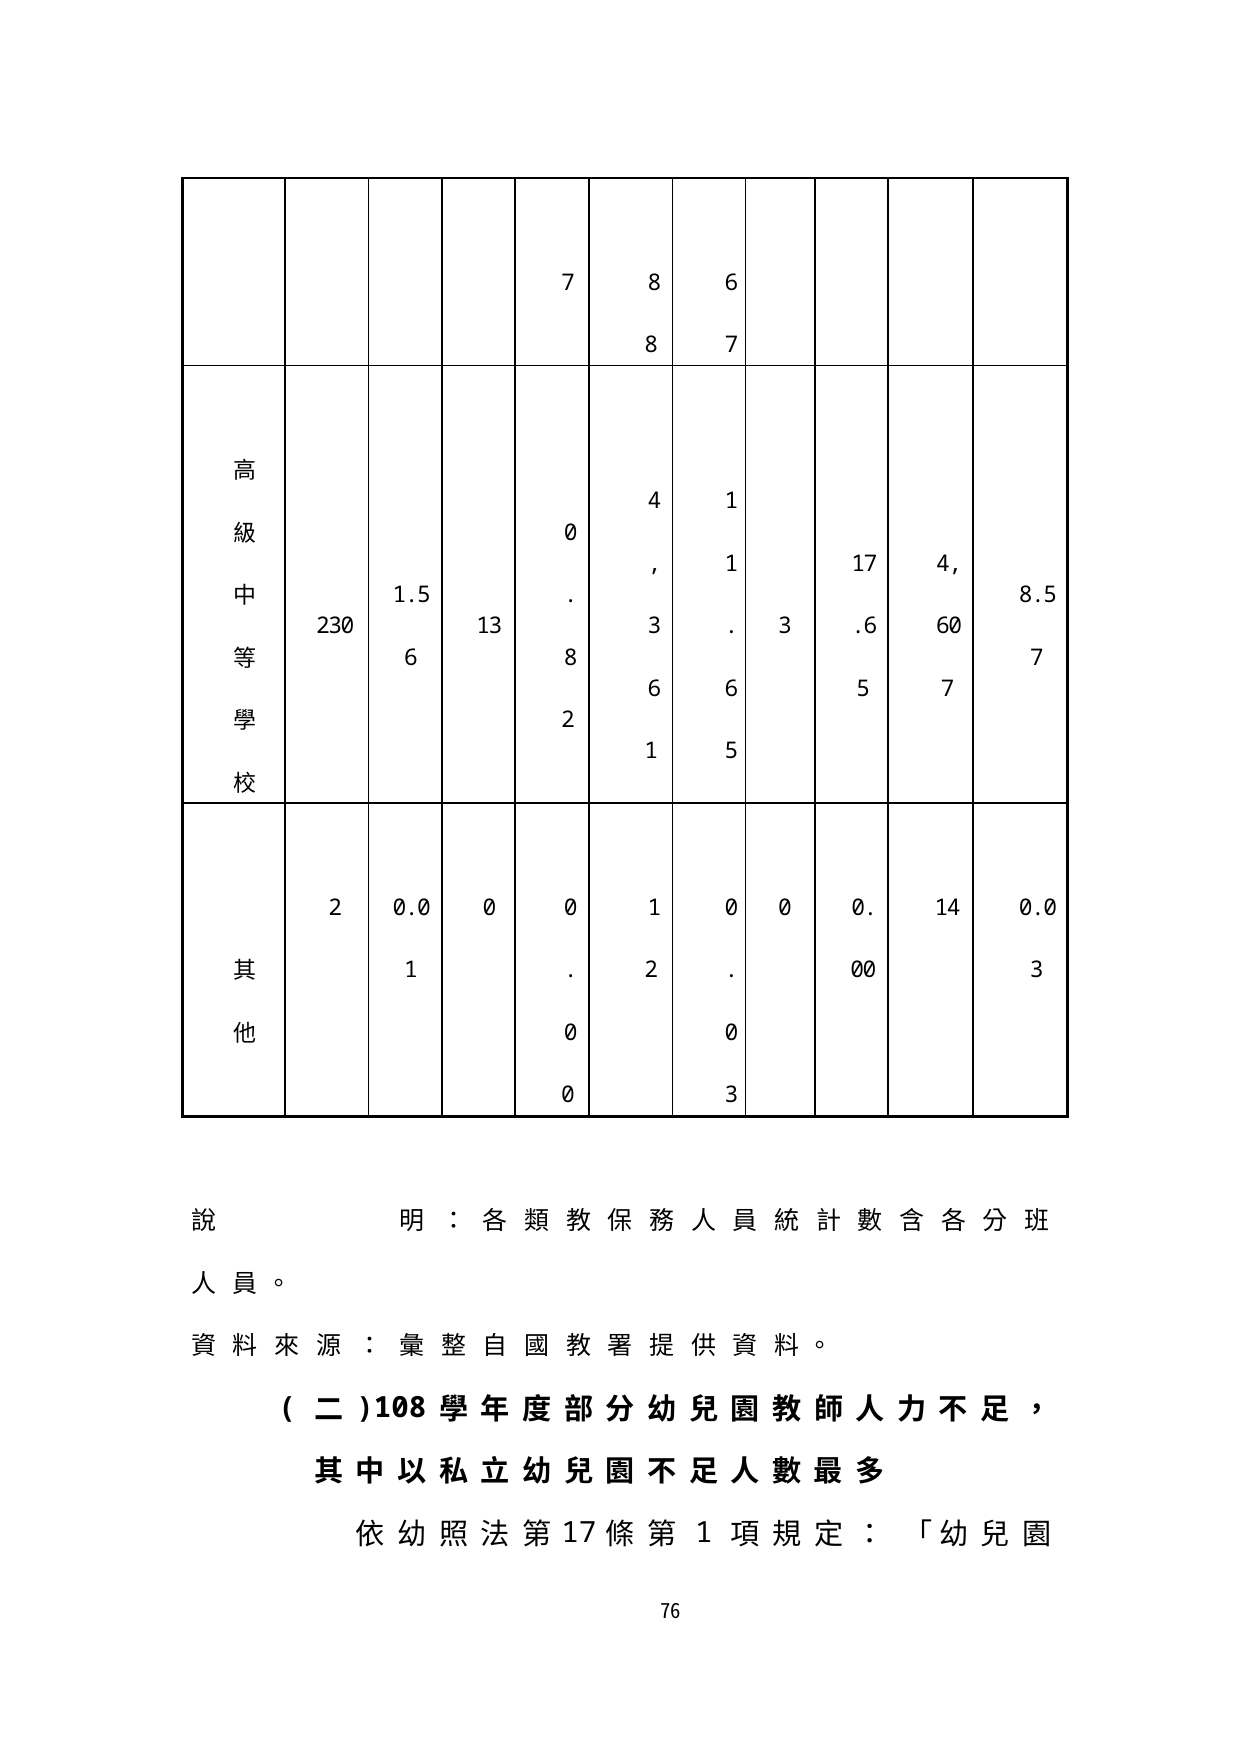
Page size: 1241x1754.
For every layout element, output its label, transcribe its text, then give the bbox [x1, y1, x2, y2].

table_cell 14 [889, 804, 972, 1115]
table_cell [369, 179, 441, 365]
table_cell 其他 [184, 804, 284, 1115]
table_cell 4,607 [889, 366, 972, 802]
table_cell 0.03 [974, 804, 1066, 1115]
text (二)108學年度部分幼兒園教師人力不足，其中以私立幼兒園不足人數最多 [242, 1365, 1058, 1490]
text 依幼照法第17條第1項規定：「幼兒園 [271, 1490, 1058, 1552]
table_cell [889, 179, 972, 365]
table_cell 0.82 [516, 366, 588, 802]
table_cell 4,361 [590, 366, 672, 802]
table_cell 2 [286, 804, 368, 1115]
table_cell 7 [516, 179, 588, 365]
table_cell 13 [443, 366, 514, 802]
table_cell 3 [746, 366, 814, 802]
table_cell [184, 179, 284, 365]
table_cell 12 [590, 804, 672, 1115]
table_cell 88 [590, 179, 672, 365]
table_cell 0.00 [516, 804, 588, 1115]
text 資料來源：彙整自國教署提供資料。 [183, 1302, 1058, 1365]
table_cell 0 [746, 804, 814, 1115]
table_cell 0.01 [369, 804, 441, 1115]
table_cell [746, 179, 814, 365]
table_cell 0.03 [673, 804, 745, 1115]
table_cell [974, 179, 1066, 365]
table_cell 11.65 [673, 366, 745, 802]
table_cell [443, 179, 514, 365]
table_cell 67 [673, 179, 745, 365]
table_cell 1.56 [369, 366, 441, 802]
text 說 明：各類教保務人員統計數含各分班人員。 [183, 1177, 1058, 1302]
table_cell 8.57 [974, 366, 1066, 802]
table_cell 高級中 等學校 [184, 366, 284, 802]
table_cell 0.00 [816, 804, 887, 1115]
table_cell 0 [443, 804, 514, 1115]
table_cell 17.65 [816, 366, 887, 802]
table_cell 230 [286, 366, 368, 802]
table_cell [286, 179, 368, 365]
table_cell [816, 179, 887, 365]
